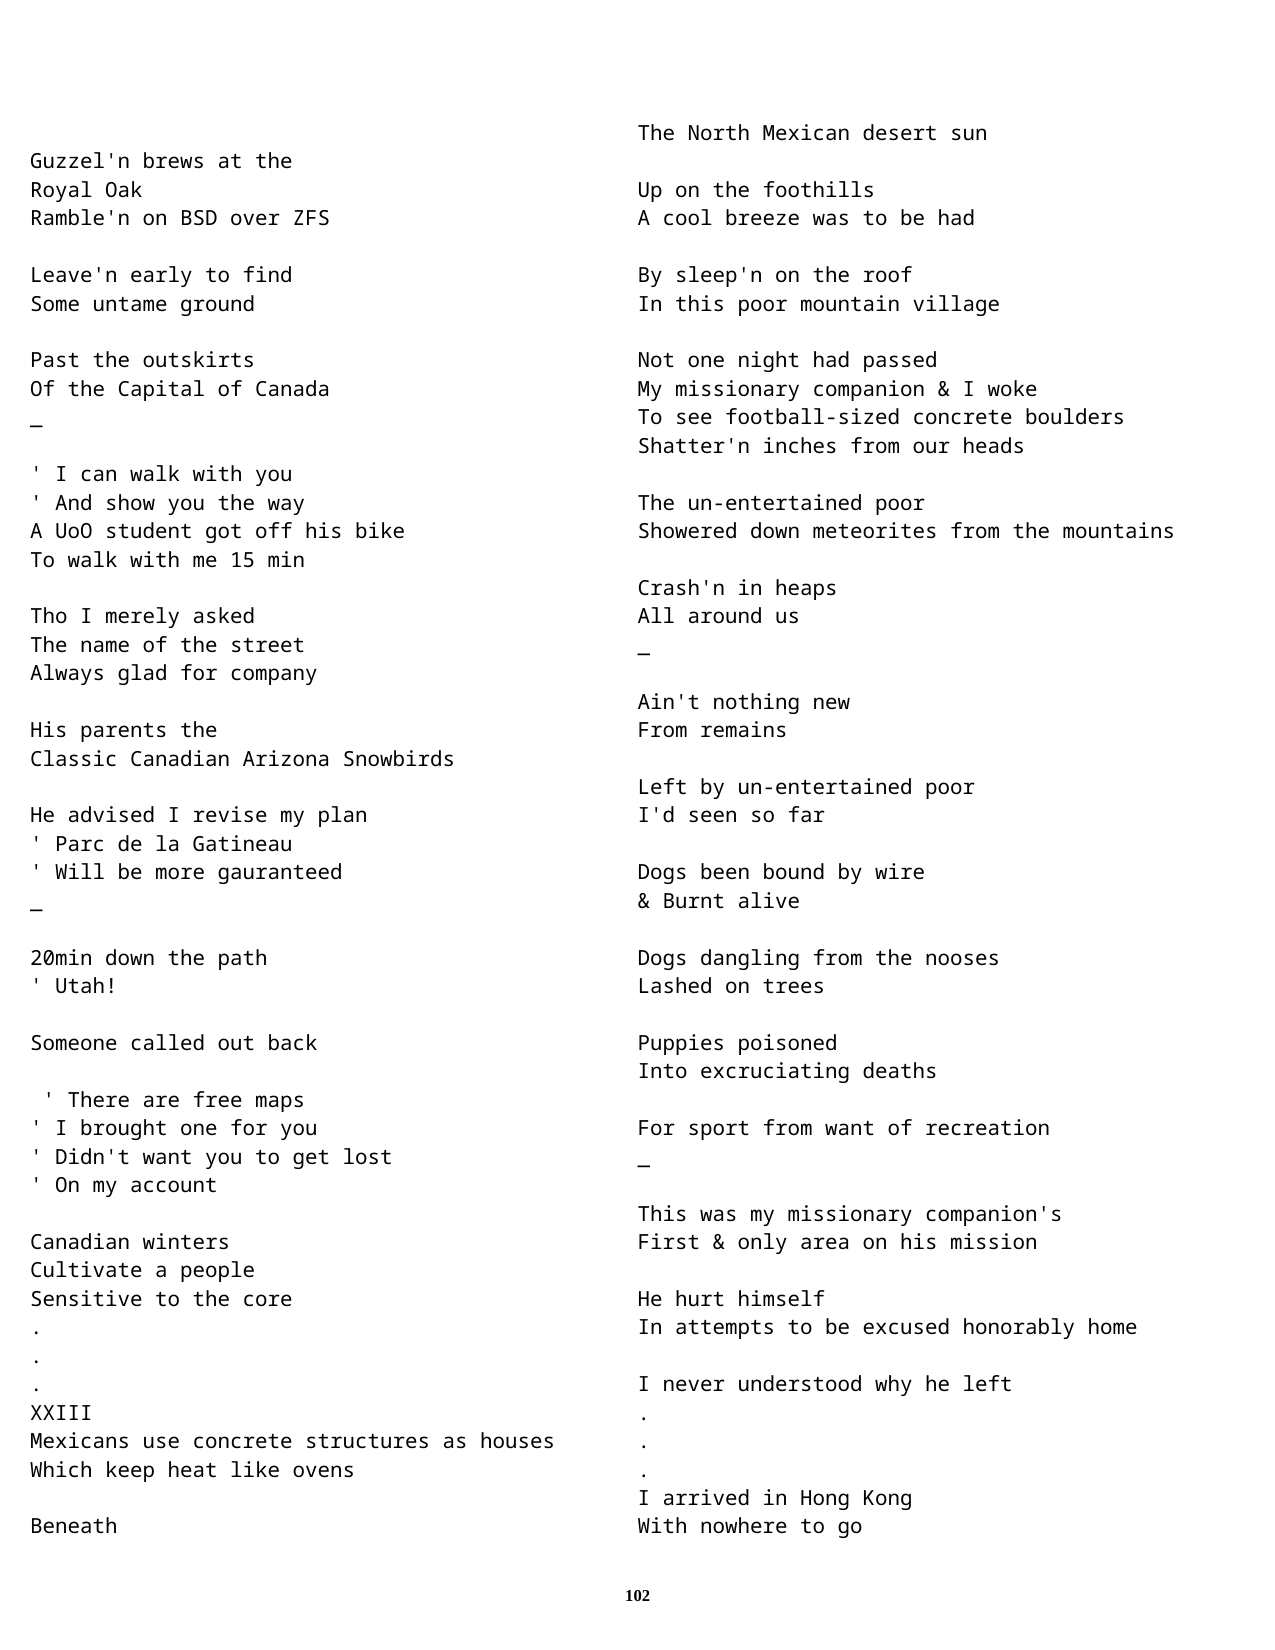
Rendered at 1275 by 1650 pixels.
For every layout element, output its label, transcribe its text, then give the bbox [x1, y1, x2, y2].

text The North Mexican desert sun [637, 118, 1245, 147]
text For sport from want of recreation [637, 1113, 1245, 1142]
text Dogs been bound by wire [637, 857, 1245, 886]
text . [637, 1398, 1245, 1426]
text My missionary companion & I woke [637, 374, 1245, 402]
text Past the outskirts [30, 346, 637, 374]
text _ [637, 630, 1245, 658]
text He hurt himself [637, 1284, 1245, 1312]
text ' On my account [30, 1170, 637, 1199]
text Some untame ground [30, 289, 637, 317]
text ' Will be more gauranteed [30, 857, 637, 886]
text Showered down meteorites from the mountains [637, 516, 1245, 545]
text XXIII [30, 1398, 637, 1426]
text I'd seen so far [637, 801, 1245, 829]
text Up on the foothills [637, 175, 1245, 203]
text Shatter'n inches from our heads [637, 431, 1245, 459]
text Cultivate a people [30, 1256, 637, 1284]
text Mexicans use concrete structures as houses [30, 1426, 637, 1455]
text His parents the [30, 715, 637, 744]
text ' And show you the way [30, 488, 637, 516]
text Crash'n in heaps [637, 573, 1245, 602]
text He advised I revise my plan [30, 801, 637, 829]
text Not one night had passed [637, 346, 1245, 374]
text . [30, 1312, 637, 1341]
text I never understood why he left [637, 1369, 1245, 1398]
text To see football-sized concrete boulders [637, 402, 1245, 431]
text ' There are free maps [30, 1085, 637, 1113]
text All around us [637, 602, 1245, 630]
text _ [637, 1142, 1245, 1170]
text Canadian winters [30, 1227, 637, 1256]
text From remains [637, 715, 1245, 744]
text Tho I merely asked [30, 602, 637, 630]
text Leave'n early to find [30, 260, 637, 289]
text ' I brought one for you [30, 1113, 637, 1142]
text A UoO student got off his bike [30, 516, 637, 545]
text Of the Capital of Canada [30, 374, 637, 402]
text ' Parc de la Gatineau [30, 829, 637, 857]
text By sleep'n on the roof [637, 260, 1245, 289]
text Beneath [30, 1512, 637, 1540]
text Royal Oak [30, 175, 637, 203]
text Into excruciating deaths [637, 1057, 1245, 1085]
text Ramble'n on BSD over ZFS [30, 203, 637, 232]
text & Burnt alive [637, 886, 1245, 914]
text I arrived in Hong Kong [637, 1483, 1245, 1512]
text Someone called out back [30, 1028, 637, 1057]
text This was my missionary companion's [637, 1199, 1245, 1227]
text ' Utah! [30, 971, 637, 1000]
text The name of the street [30, 630, 637, 658]
text With nowhere to go [637, 1512, 1245, 1540]
text Sensitive to the core [30, 1284, 637, 1312]
text . [30, 1341, 637, 1369]
text _ [30, 886, 637, 914]
text The un-entertained poor [637, 488, 1245, 516]
text Which keep heat like ovens [30, 1455, 637, 1483]
text ' Didn't want you to get lost [30, 1142, 637, 1170]
text . [30, 1369, 637, 1398]
text ' I can walk with you [30, 459, 637, 488]
text . [637, 1455, 1245, 1483]
text Lashed on trees [637, 971, 1245, 1000]
text First & only area on his mission [637, 1227, 1245, 1256]
text Classic Canadian Arizona Snowbirds [30, 744, 637, 772]
text Dogs dangling from the nooses [637, 943, 1245, 971]
text A cool breeze was to be had [637, 203, 1245, 232]
text In attempts to be excused honorably home [637, 1312, 1245, 1341]
text Puppies poisoned [637, 1028, 1245, 1057]
text Ain't nothing new [637, 687, 1245, 715]
text Always glad for company [30, 658, 637, 687]
text . [637, 1426, 1245, 1455]
text Left by un-entertained poor [637, 772, 1245, 801]
text _ [30, 402, 637, 431]
text Guzzel'n brews at the [30, 147, 637, 175]
text To walk with me 15 min [30, 545, 637, 573]
text 20min down the path [30, 943, 637, 971]
text In this poor mountain village [637, 289, 1245, 317]
